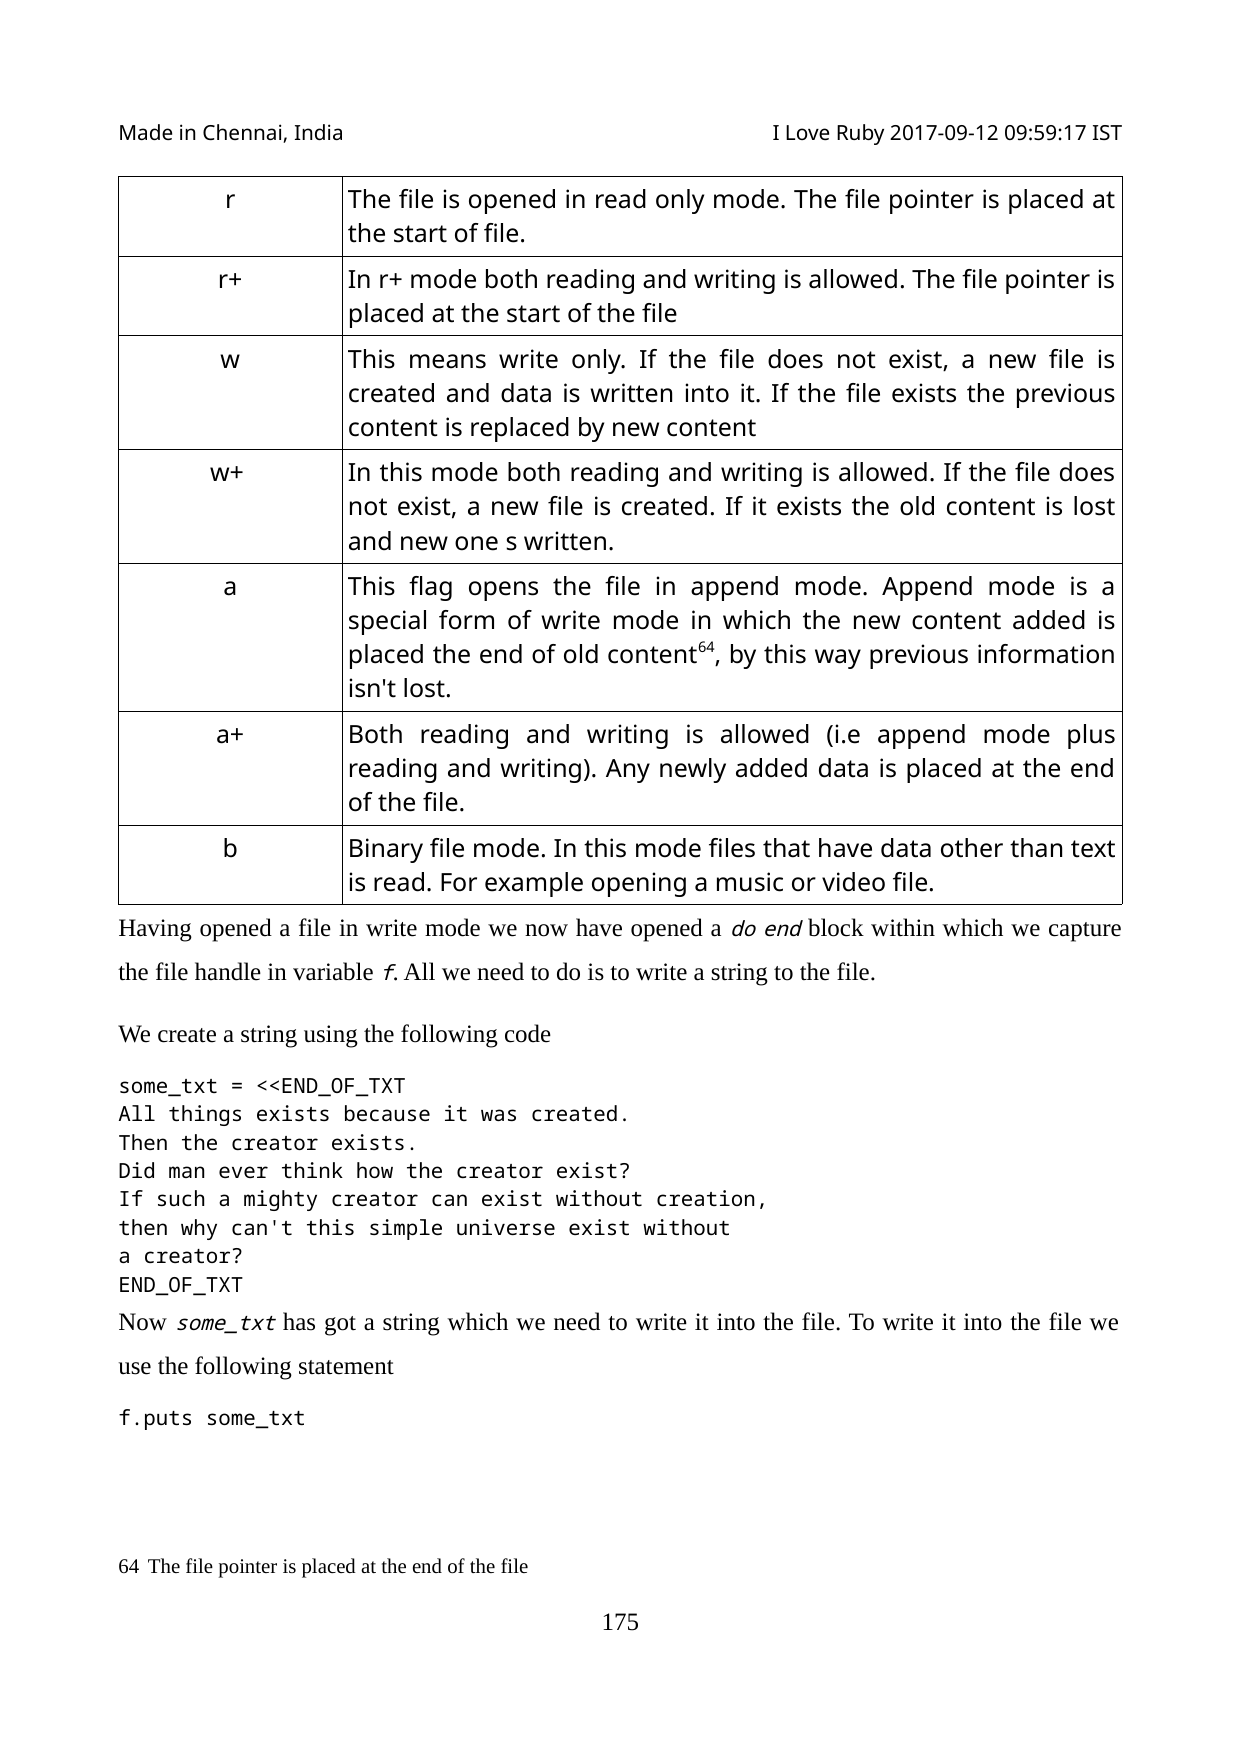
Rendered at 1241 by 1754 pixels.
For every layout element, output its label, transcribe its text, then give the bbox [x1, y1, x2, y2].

table_cell a [119, 564, 342, 711]
text f.puts some_txt [118, 1403, 1122, 1431]
text If such a mighty creator can exist without creation, [118, 1184, 1122, 1213]
table_cell Binary file mode. In this mode files that have data other than text is read. For example opening a music or video file. [343, 826, 1122, 904]
text a creator? [118, 1241, 1122, 1270]
table_cell The file is opened in read only mode. The file pointer is placed at the start of file. [343, 177, 1122, 256]
table_cell Both reading and writing is allowed (i.e append mode plus reading and writing). Any newly added data is placed at the end of the file. [343, 712, 1122, 824]
table_cell r [119, 177, 342, 256]
text END_OF_TXT [118, 1270, 1122, 1298]
table_cell In this mode both reading and writing is allowed. If the file does not exist, a new file is created. If it exists the old content is lost and new one s written. [343, 450, 1122, 563]
text Now some_txt has got a string which we need to write it into the file. To write it into the file we use the following statement [118, 1307, 1122, 1380]
text We create a string using the following code [118, 1019, 1122, 1048]
text Did man ever think how the creator exist? [118, 1156, 1122, 1184]
text then why can't this simple universe exist without [118, 1213, 1122, 1241]
table_cell w+ [119, 450, 342, 563]
text All things exists because it was created. [118, 1099, 1122, 1128]
table_cell This flag opens the file in append mode. Append mode is a special form of write mode in which the new content added is placed the end of old content, by this way previous information isn't lost. [343, 564, 1122, 711]
table_cell w [119, 336, 342, 449]
text Then the creator exists. [118, 1128, 1122, 1156]
text Having opened a file in write mode we now have opened a do end block within which we capture the file handle in variable f. All we need to do is to write a string to the file. [118, 913, 1122, 986]
table_cell This means write only. If the file does not exist, a new file is created and data is written into it. If the file exists the previous content is replaced by new content [343, 336, 1122, 449]
table_cell In r+ mode both reading and writing is allowed. The file pointer is placed at the start of the file [343, 257, 1122, 335]
table_cell a+ [119, 712, 342, 824]
text some_txt = <<END_OF_TXT [118, 1071, 1122, 1099]
table_cell r+ [119, 257, 342, 335]
table_cell b [119, 826, 342, 904]
